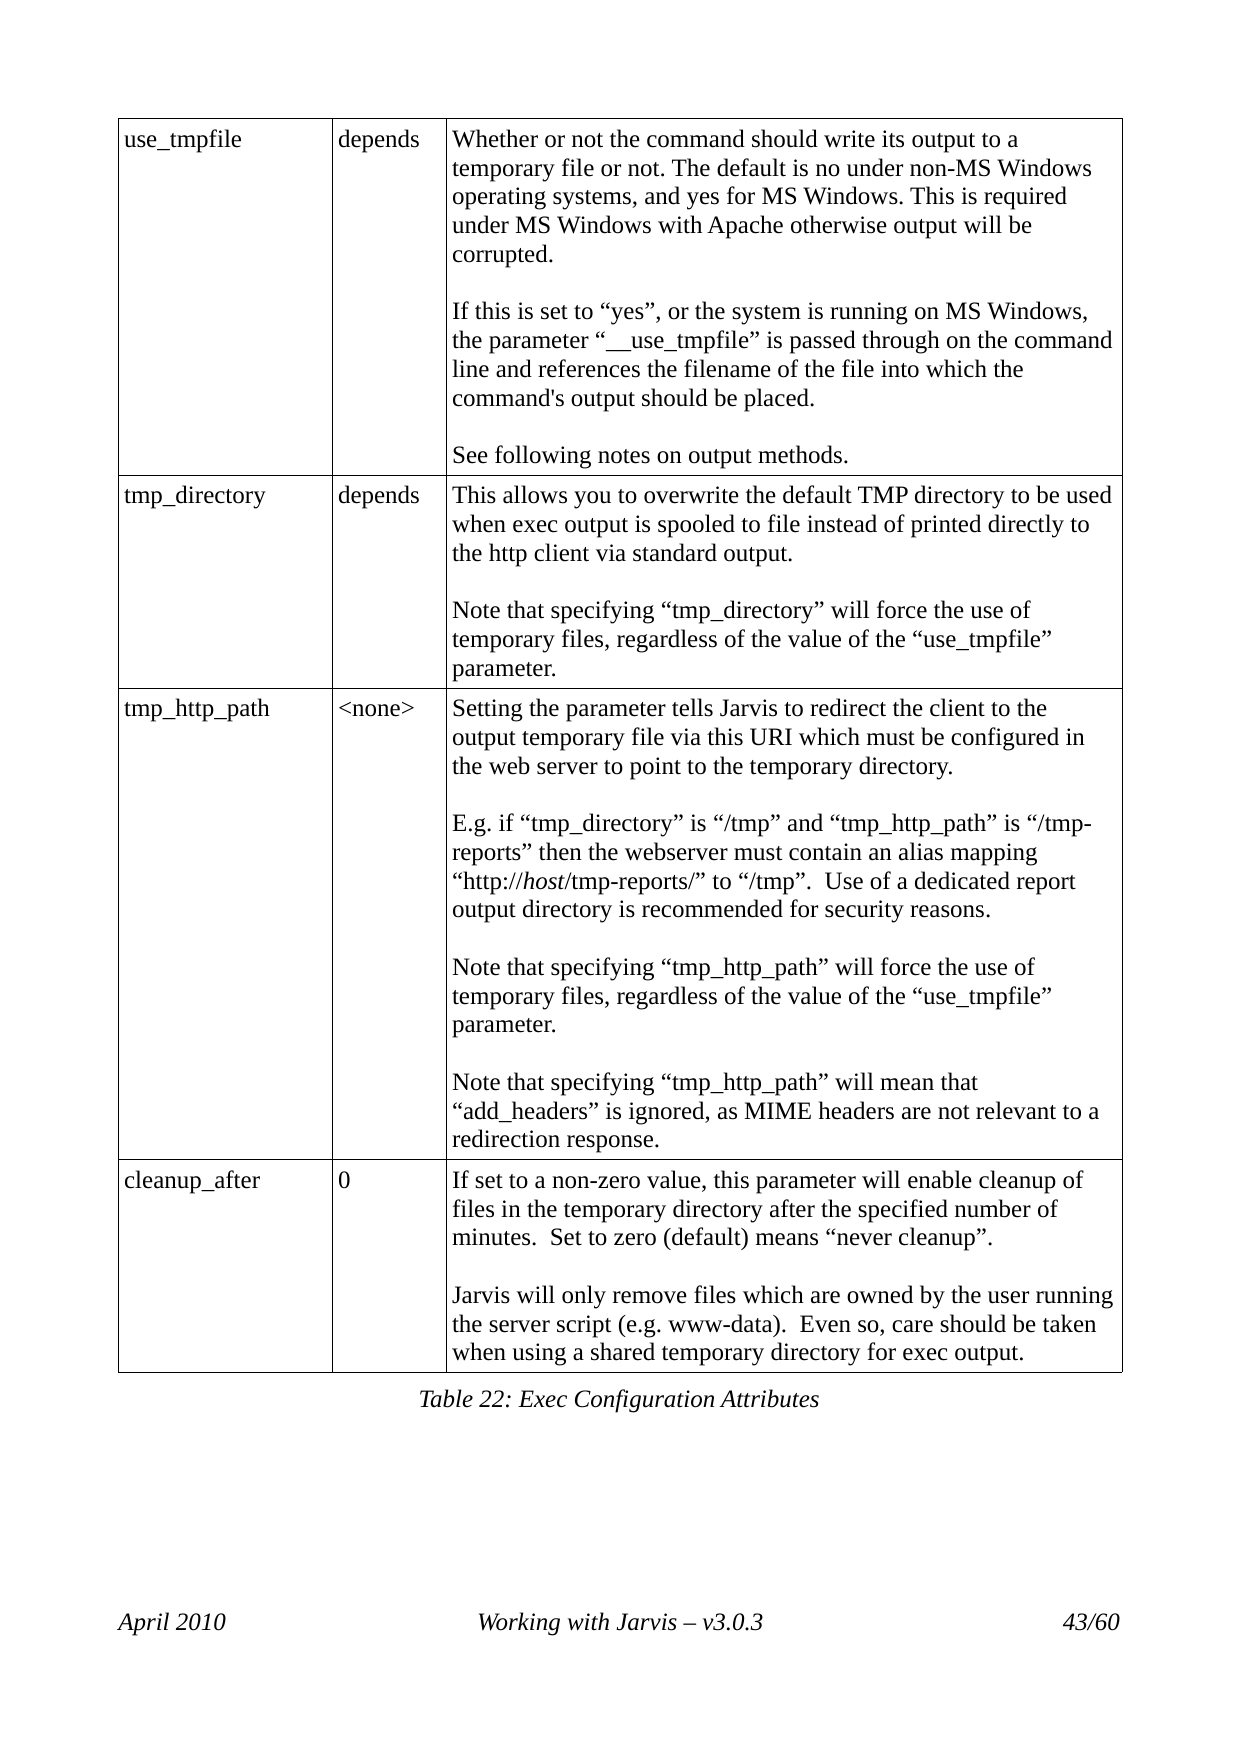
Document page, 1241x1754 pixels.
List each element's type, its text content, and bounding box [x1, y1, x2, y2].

text Table 22: Exec Configuration Attributes [118, 1384, 1122, 1413]
table_cell <none> [333, 689, 446, 1159]
table_cell depends [333, 119, 446, 475]
table_cell This allows you to overwrite the default TMP directory to be used when exec output is spooled to file instead of printed directly to the http client via standard output. Note that specifying “tmp_directory” will force the use of temporary files, regardless of the value of the “use_tmpfile” parameter. [447, 476, 1122, 687]
table_cell tmp_directory [119, 476, 332, 687]
table_cell Whether or not the command should write its output to a temporary file or not. The default is no under non-MS Windows operating systems, and yes for MS Windows. This is required under MS Windows with Apache otherwise output will be corrupted. If this is set to “yes”, or the system is running on MS Windows, the parameter “__use_tmpfile” is passed through on the command line and references the filename of the file into which the command's output should be placed. See following notes on output methods. [447, 119, 1122, 475]
table_cell If set to a non-zero value, this parameter will enable cleanup of files in the temporary directory after the specified number of minutes. Set to zero (default) means “never cleanup”. Jarvis will only remove files which are owned by the user running the server script (e.g. www-data). Even so, care should be taken when using a shared temporary directory for exec output. [447, 1160, 1122, 1372]
table_cell tmp_http_path [119, 689, 332, 1159]
table_cell depends [333, 476, 446, 687]
table_cell Setting the parameter tells Jarvis to redirect the client to the output temporary file via this URI which must be configured in the web server to point to the temporary directory. E.g. if “tmp_directory” is “/tmp” and “tmp_http_path” is “/tmp-reports” then the webserver must contain an alias mapping “http://host/tmp-reports/” to “/tmp”. Use of a dedicated report output directory is recommended for security reasons. Note that specifying “tmp_http_path” will force the use of temporary files, regardless of the value of the “use_tmpfile” parameter. Note that specifying “tmp_http_path” will mean that “add_headers” is ignored, as MIME headers are not relevant to a redirection response. [447, 689, 1122, 1159]
table_cell use_tmpfile [119, 119, 332, 475]
table_cell 0 [333, 1160, 446, 1372]
table_cell cleanup_after [119, 1160, 332, 1372]
